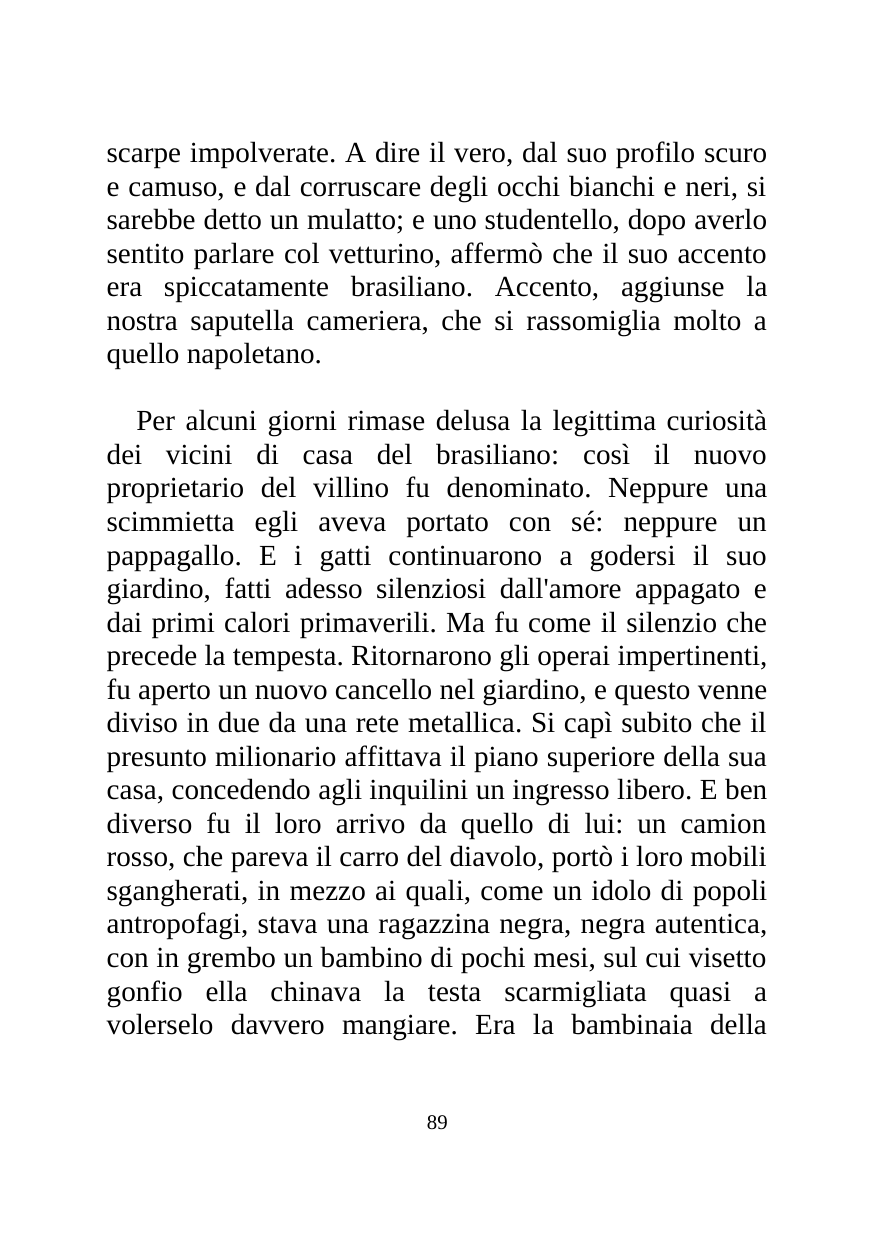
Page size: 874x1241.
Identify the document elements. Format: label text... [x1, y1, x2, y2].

text Per alcuni giorni rimase delusa la legittima curiosità dei vicini di casa del brasiliano: così il nuovo proprietario del villino fu denominato. Neppure una scimmietta egli aveva portato con sé: neppure un pappagallo. E i gatti continuarono a godersi il suo giardino, fatti adesso silenziosi dall'amore appagato e dai primi calori primaverili. Ma fu come il silenzio che precede la tempesta. Ritornarono gli operai impertinenti, fu aperto un nuovo cancello nel giardino, e questo venne diviso in due da una rete metallica. Si capì subito che il presunto milionario affittava il piano superiore della sua casa, concedendo agli inquilini un ingresso libero. E ben diverso fu il loro arrivo da quello di lui: un camion rosso, che pareva il carro del diavolo, portò i loro mobili sgangherati, in mezzo ai quali, come un idolo di popoli antropofagi, stava una ragazzina negra, negra autentica, con in grembo un bambino di pochi mesi, sul cui visetto gonfio ella chinava la testa scarmigliata quasi a volerselo davvero mangiare. Era la bambinaia della [106, 403, 768, 1041]
text scarpe impolverate. A dire il vero, dal suo profilo scuro e camuso, e dal corruscare degli occhi bianchi e neri, si sarebbe detto un mulatto; e uno studentello, dopo averlo sentito parlare col vetturino, affermò che il suo accento era spiccatamente brasiliano. Accento, aggiunse la nostra saputella cameriera, che si rassomiglia molto a quello napoletano. [106, 135, 768, 370]
